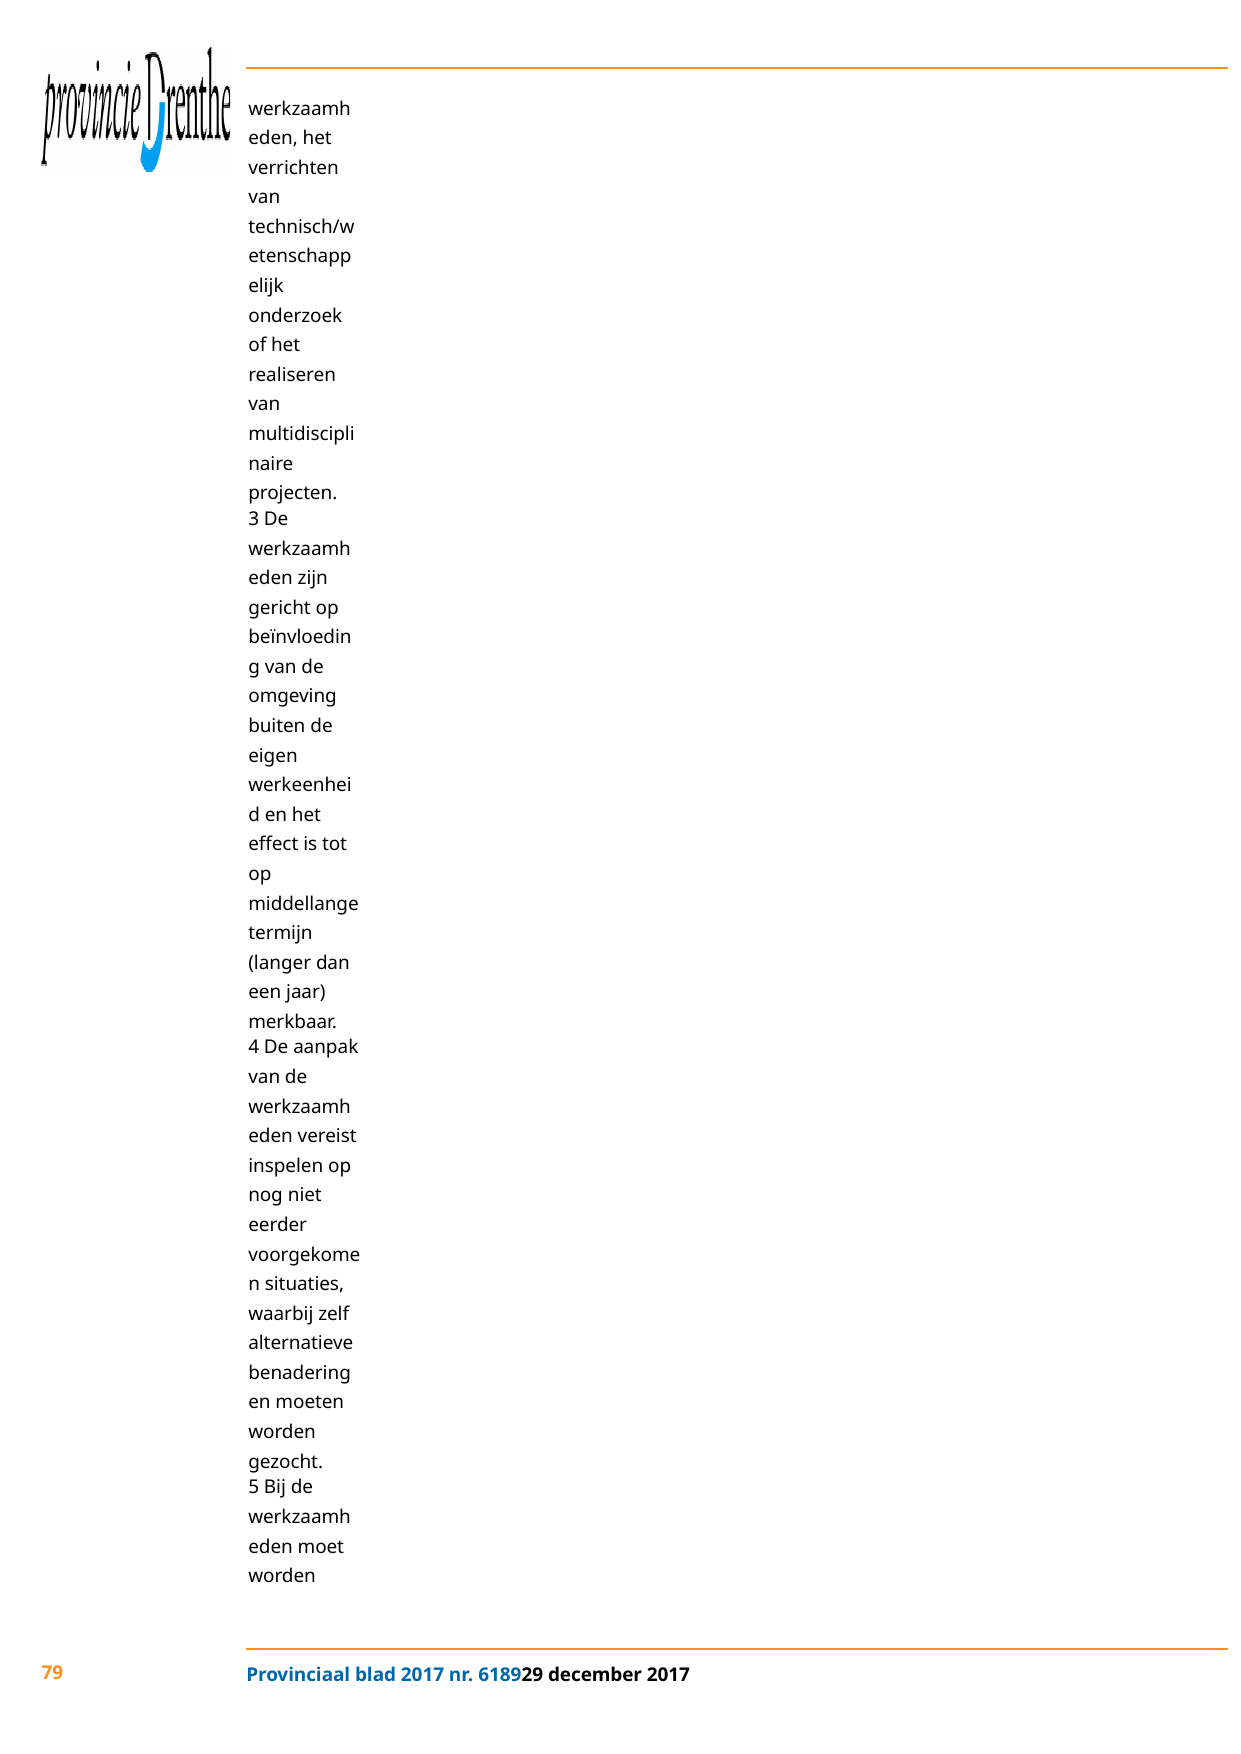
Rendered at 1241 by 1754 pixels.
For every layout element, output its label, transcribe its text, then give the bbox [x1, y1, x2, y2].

table_cell werkzaamheden, het verrichten van technisch/wetenschappelijk onderzoek of het realiseren van multidisciplinaire projecten. [248, 95, 361, 505]
table_cell [361, 505, 474, 1034]
table_cell [474, 95, 587, 505]
table_cell [700, 505, 813, 1034]
table_cell [474, 1474, 587, 1588]
table_cell [1039, 95, 1152, 505]
table_cell [587, 1034, 700, 1474]
table_cell [587, 1474, 700, 1588]
table_cell [361, 1474, 474, 1588]
table_cell [813, 95, 926, 505]
table_cell [700, 1034, 813, 1474]
table_cell [361, 1034, 474, 1474]
table_cell [700, 1474, 813, 1588]
table_cell [813, 1034, 926, 1474]
table_cell 5 Bij de werkzaamheden moet worden [248, 1474, 361, 1588]
table_cell [1039, 1034, 1152, 1474]
table_cell [587, 505, 700, 1034]
table_cell [926, 505, 1038, 1034]
table_cell [700, 95, 813, 505]
table_cell [474, 505, 587, 1034]
table_cell [926, 1474, 1038, 1588]
table_cell [587, 95, 700, 505]
table_cell [1039, 505, 1152, 1034]
table_cell [361, 95, 474, 505]
table_cell [813, 505, 926, 1034]
table_cell 3 De werkzaamheden zijn gericht op beïnvloeding van de omgeving buiten de eigen werkeenheid en het effect is tot op middellange termijn (langer dan een jaar) merkbaar. [248, 505, 361, 1034]
table_cell 4 De aanpak van de werkzaamheden vereist inspelen op nog niet eerder voorgekomen situaties, waarbij zelf alternatieve benaderingen moeten worden gezocht. [248, 1034, 361, 1474]
table_cell [813, 1474, 926, 1588]
table_cell [926, 1034, 1038, 1474]
table_cell [1039, 1474, 1152, 1588]
table_cell [474, 1034, 587, 1474]
picture [41, 47, 231, 172]
table_cell [926, 95, 1038, 505]
